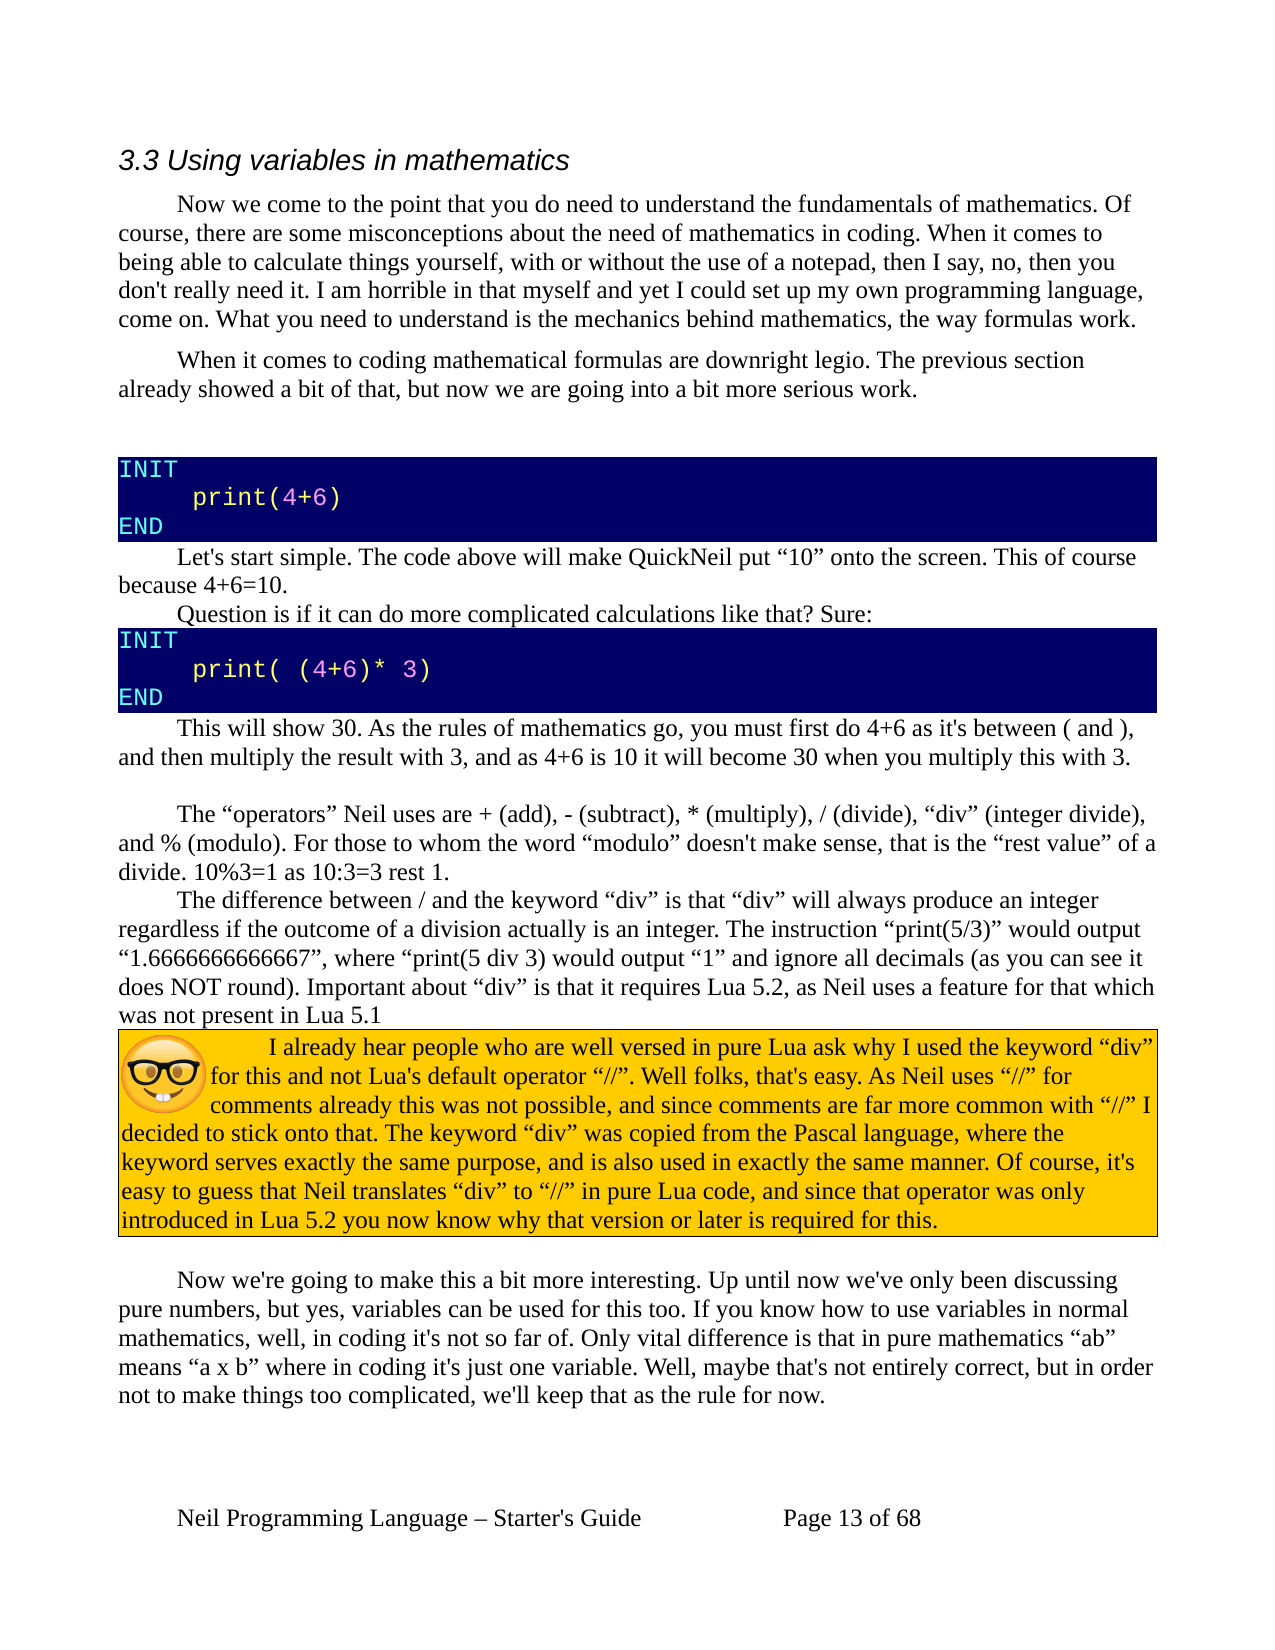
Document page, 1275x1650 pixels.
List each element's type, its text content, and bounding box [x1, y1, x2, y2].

text This will show 30. As the rules of mathematics go, you must first do 4+6 as it's between ( and ), and then multiply the result with 3, and as 4+6 is 10 it will become 30 when you multiply this with 3. [118, 713, 1157, 770]
text INIT [118, 628, 1157, 656]
text When it comes to coding mathematical formulas are downright legio. The previous section already showed a bit of that, but now we are going into a bit more serious work. [118, 345, 1157, 403]
picture [120, 1034, 207, 1114]
text INIT [118, 457, 1157, 485]
text Now we're going to make this a bit more interesting. Up until now we've only been discussing pure numbers, but yes, variables can be used for this too. If you know how to use variables in normal mathematics, well, in coding it's not so far of. Only vital difference is that in pure mathematics “ab” means “a x b” where in coding it's just one variable. Well, maybe that's not entirely correct, but in order not to make things too complicated, we'll keep that as the rule for now. [118, 1265, 1157, 1409]
text END [118, 684, 1157, 713]
text The “operators” Neil uses are + (add), - (subtract), * (multiply), / (divide), “div” (integer divide), and % (modulo). For those to whom the word “modulo” doesn't make sense, that is the “rest value” of a divide. 10%3=1 as 10:3=3 rest 1. [118, 799, 1157, 885]
text I already hear people who are well versed in pure Lua ask why I used the keyword “div” for this and not Lua's default operator “//”. Well folks, that's easy. As Neil uses “//” for comments already this was not possible, and since comments are far more common with “//” I decided to stick onto that. The keyword “div” was copied from the Pascal language, where the keyword serves exactly the same purpose, and is also used in exactly the same manner. Of course, it's easy to guess that Neil translates “div” to “//” in pure Lua code, and since that operator was only introduced in Lua 5.2 you now know why that version or later is required for this. [119, 1030, 1157, 1236]
text Now we come to the point that you do need to understand the fundamentals of mathematics. Of course, there are some misconceptions about the need of mathematics in coding. When it comes to being able to calculate things yourself, with or without the use of a notepad, then I say, no, then you don't really need it. I am horrible in that myself and yet I could set up my own programming language, come on. What you need to understand is the mechanics behind mathematics, the way formulas work. [118, 189, 1157, 333]
text Question is if it can do more complicated calculations like that? Sure: [118, 599, 1157, 628]
text The difference between / and the keyword “div” is that “div” will always produce an integer regardless if the outcome of a division actually is an integer. The instruction “print(5/3)” would output “1.6666666666667”, where “print(5 div 3) would output “1” and ignore all decimals (as you can see it does NOT round). Important about “div” is that it requires Lua 5.2, as Neil uses a feature for that which was not present in Lua 5.1 [118, 885, 1157, 1029]
text print( (4+6)* 3) [118, 656, 1157, 684]
text print(4+6) [118, 485, 1157, 513]
text Let's start simple. The code above will make QuickNeil put “10” onto the screen. This of course because 4+6=10. [118, 542, 1157, 599]
text END [118, 513, 1157, 542]
subtitle 3.3 Using variables in mathematics [118, 143, 1157, 177]
